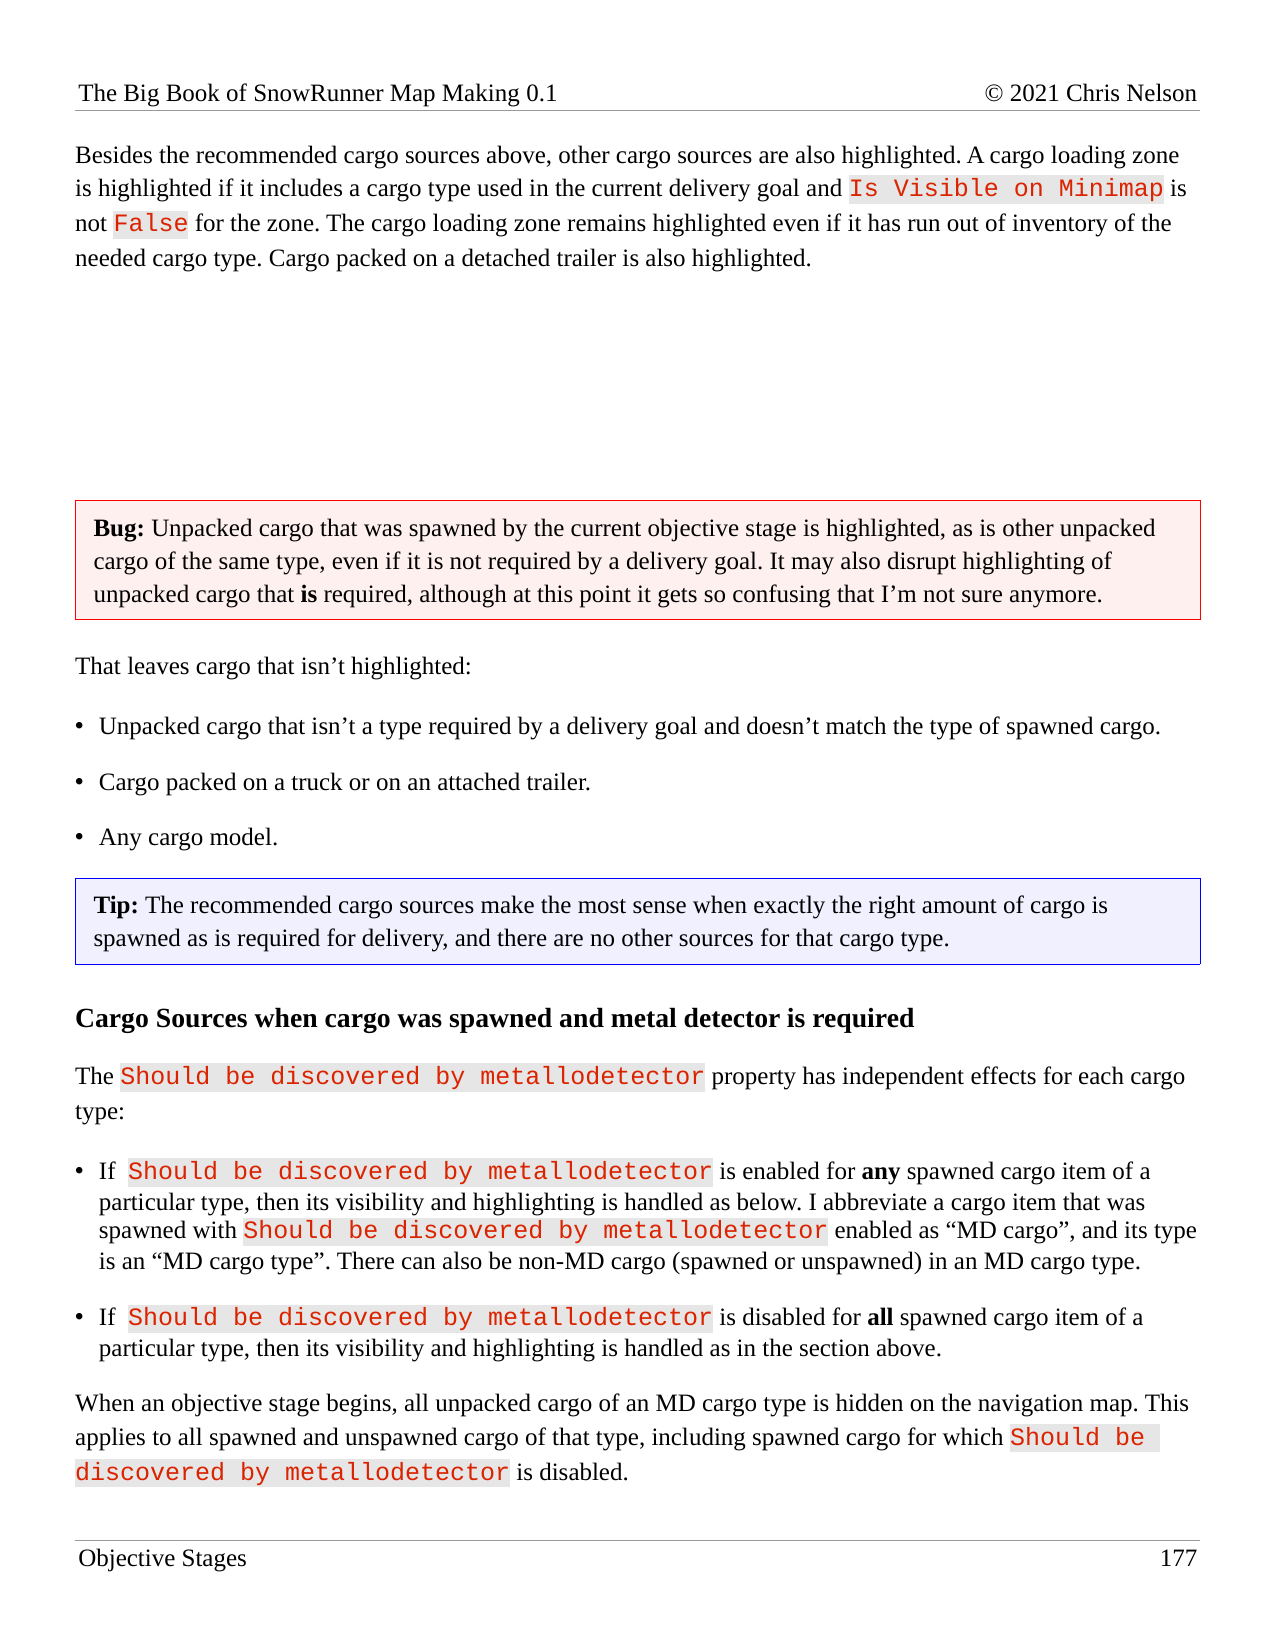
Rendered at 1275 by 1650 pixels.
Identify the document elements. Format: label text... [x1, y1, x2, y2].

list Cargo packed on a truck or on an attached trailer. [75, 767, 1200, 796]
list The recommended cargo sources make the most sense when exactly the right amount of cargo is spawned as is required for delivery, and there are no other sources for that cargo type. [76, 879, 1200, 964]
text Besides the recommended cargo sources above, other cargo sources are also highlighted. A cargo loading zone is highlighted if it includes a cargo type used in the current delivery goal and Is Visible on Minimap is not False for the zone. The cargo loading zone remains highlighted even if it has run out of inventory of the needed cargo type. Cargo packed on a detached trailer is also highlighted. [75, 140, 1200, 272]
text When an objective stage begins, all unpacked cargo of an MD cargo type is hidden on the navigation map. This applies to all spawned and unspawned cargo of that type, including spawned cargo for which Should be discovered by metallodetector is disabled. [75, 1388, 1200, 1487]
list Unpacked cargo that isn’t a type required by a delivery goal and doesn’t match the type of spawned cargo. [75, 711, 1200, 740]
list If Should be discovered by metallodetector is disabled for all spawned cargo item of a particular type, then its visibility and highlighting is handled as in the section above. [75, 1302, 1200, 1362]
text The Should be discovered by metallodetector property has independent effects for each cargo type: [75, 1061, 1200, 1124]
list If Should be discovered by metallodetector is enabled for any spawned cargo item of a particular type, then its visibility and highlighting is handled as below. I abbreviate a cargo item that was spawned with Should be discovered by metallodetector enabled as “MD cargo”, and its type is an “MD cargo type”. There can also be non-MD cargo (spawned or unspawned) in an MD cargo type. [75, 1156, 1200, 1275]
list Unpacked cargo that was spawned by the current objective stage is highlighted, as is other unpacked cargo of the same type, even if it is not required by a delivery goal. It may also disrupt highlighting of unpacked cargo that is required, although at this point it gets so confusing that I’m not sure anymore. [76, 501, 1200, 619]
list Any cargo model. [75, 822, 1200, 851]
subtitle Cargo Sources when cargo was spawned and metal detector is required [75, 1002, 1200, 1034]
text That leaves cargo that isn’t highlighted: [75, 651, 1200, 680]
